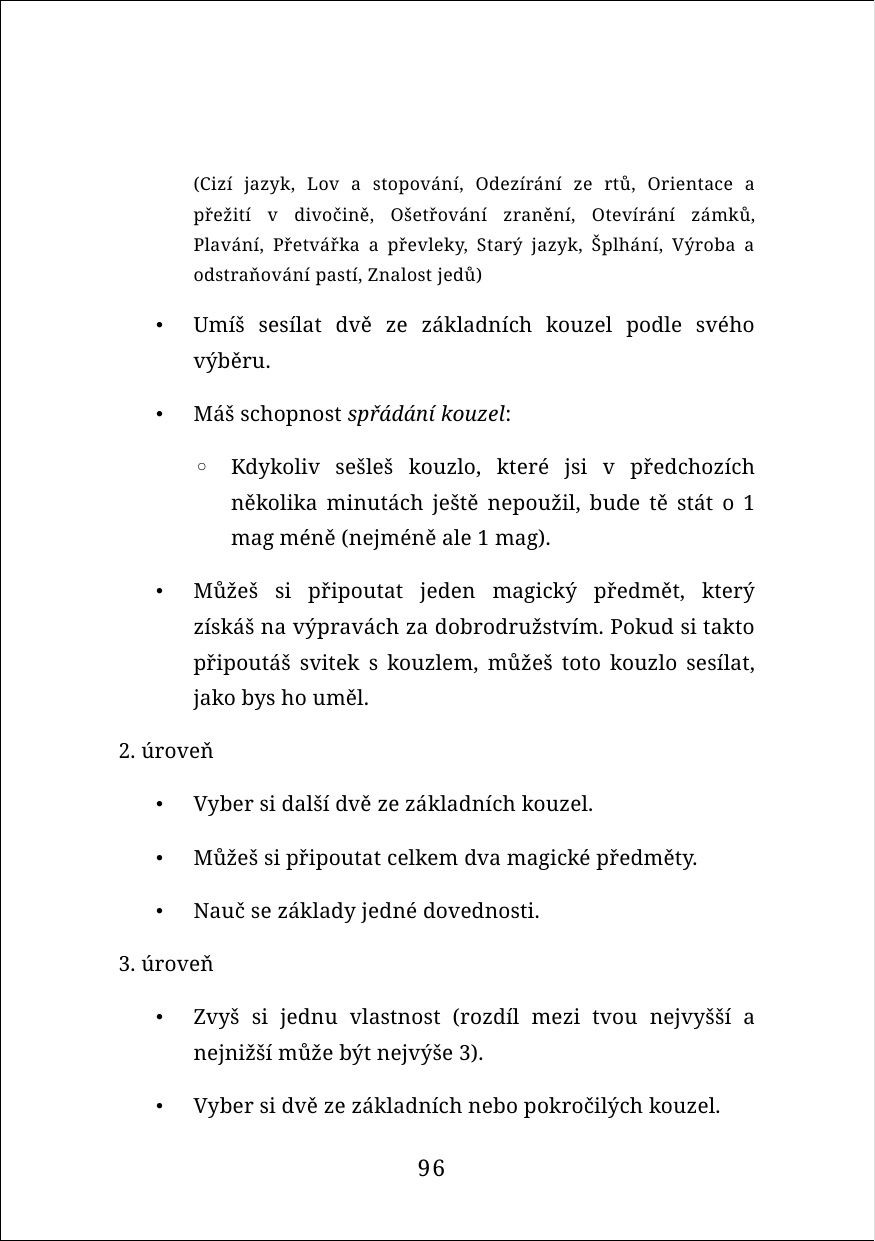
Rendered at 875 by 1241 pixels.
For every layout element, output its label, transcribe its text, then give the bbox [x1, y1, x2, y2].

list Máš schopnost spřádání kouzel: [156, 399, 756, 427]
list Vyber si dvě ze základních nebo pokročilých kouzel. [156, 1091, 756, 1120]
list (Cizí jazyk, Lov a stopování, Odezírání ze rtů, Orientace a přežití v divočině, Ošetřování zranění, Otevírání zámků, Plavání, Přetvářka a převleky, Starý jazyk, Šplhání, Výroba a odstraňování pastí, Znalost jedů) [156, 172, 756, 287]
list Kdykoliv sešleš kouzlo, které jsi v předchozích několika minutách ještě nepoužil, bude tě stát o 1 mag méně (nejméně ale 1 mag). [193, 452, 756, 552]
list Zvyš si jednu vlastnost (rozdíl mezi tvou nejvyšší a nejnižší může být nejvýše 3). [156, 1002, 756, 1066]
list Můžeš si připoutat celkem dva magické předměty. [156, 843, 756, 871]
list Umíš sesílat dvě ze základních kouzel podle svého výběru. [156, 310, 756, 374]
list Nauč se základy jedné dovednosti. [156, 896, 756, 924]
text 3. úroveň [118, 949, 756, 978]
text 2. úroveň [118, 736, 756, 765]
list Vyber si další dvě ze základních kouzel. [156, 789, 756, 818]
list Můžeš si připoutat jeden magický předmět, který získáš na výpravách za dobrodružstvím. Pokud si takto připoutáš svitek s kouzlem, můžeš toto kouzlo sesílat, jako bys ho uměl. [156, 577, 756, 712]
